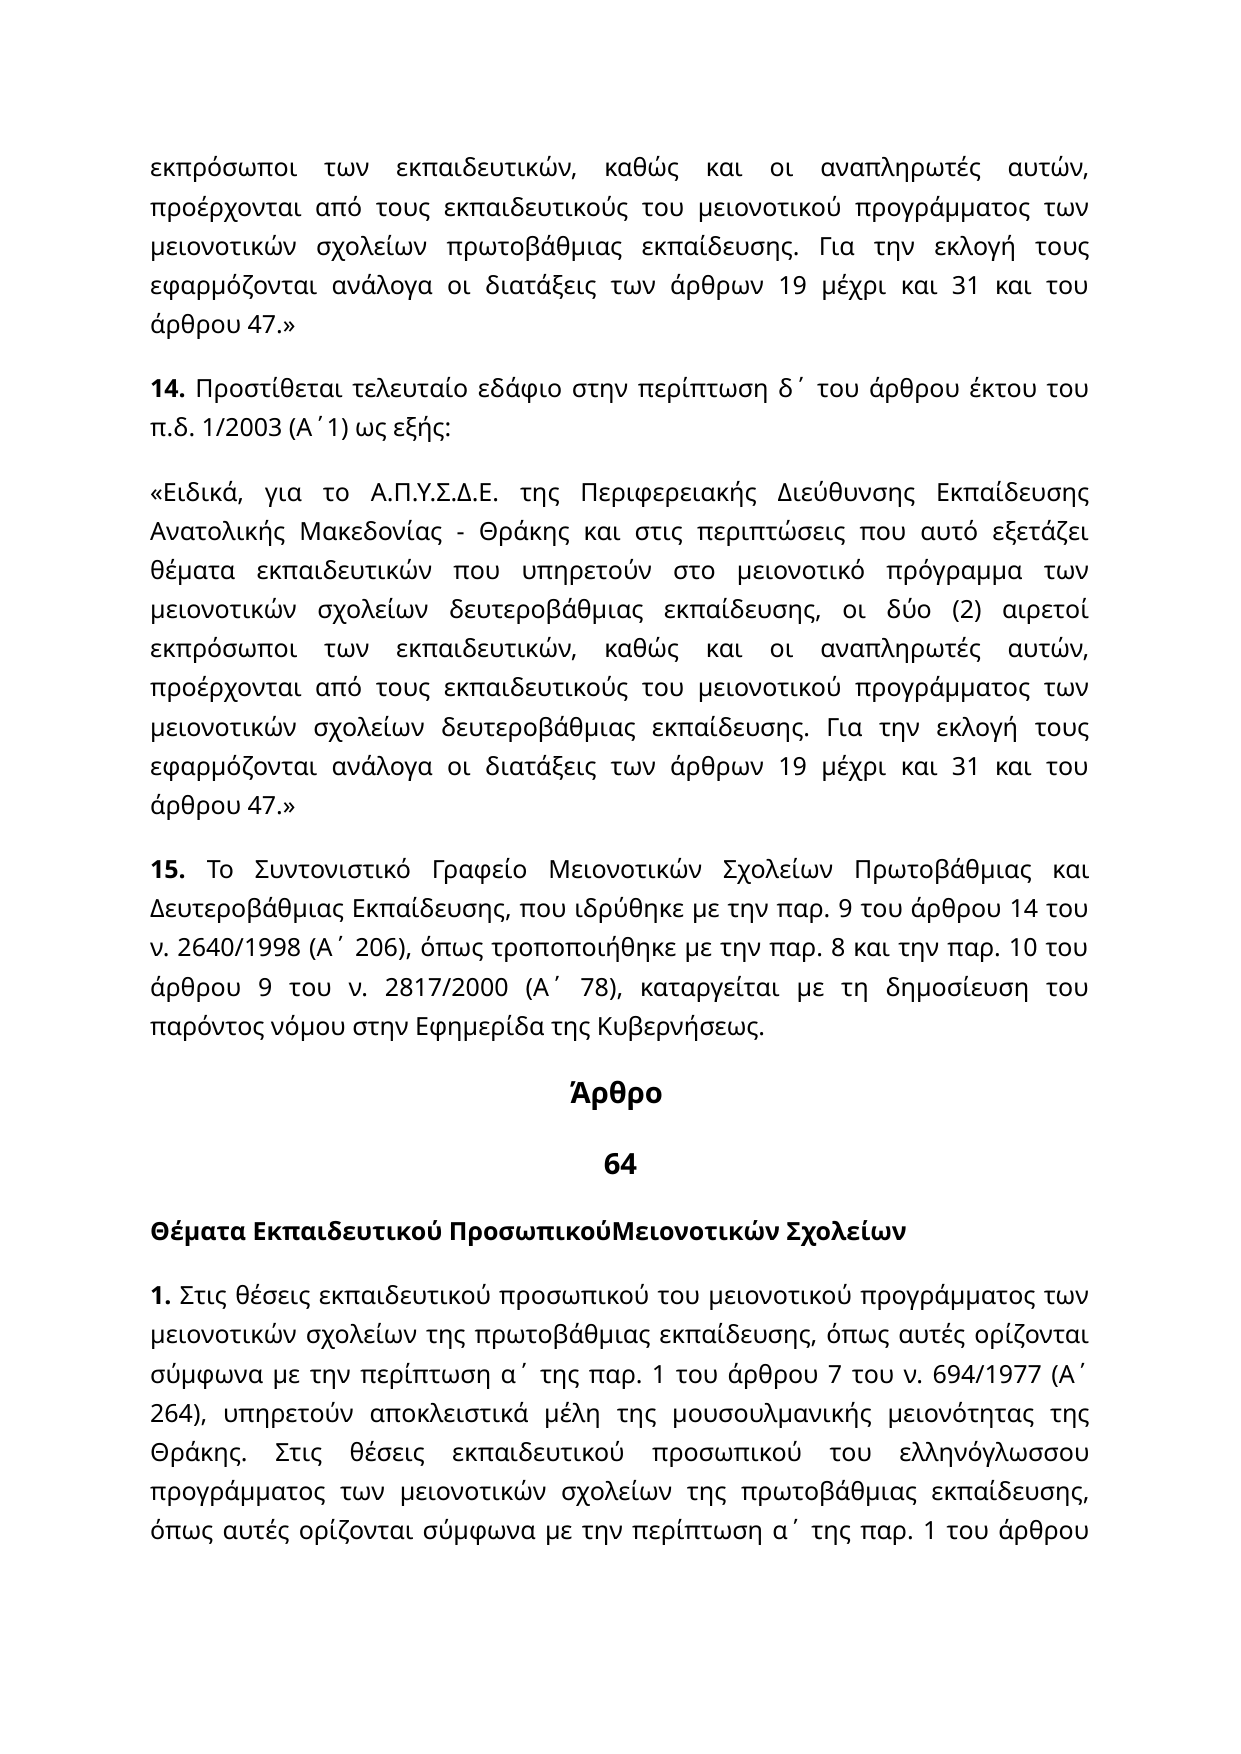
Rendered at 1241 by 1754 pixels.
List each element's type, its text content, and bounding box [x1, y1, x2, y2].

text εκπρόσωποι των εκπαιδευτικών, καθώς και οι αναπληρωτές αυτών, προέρχονται από τους εκπαιδευτικούς του μειονοτικού προγράμματος των μειονοτικών σχολείων πρωτοβάθμιας εκπαίδευσης. Για την εκλογή τους εφαρμόζονται ανάλογα οι διατάξεις των άρθρων 19 μέχρι και 31 και του άρθρου 47.» [150, 150, 1090, 341]
text Θέματα Εκπαιδευτικού ΠροσωπικούΜειονοτικών Σχολείων [150, 1214, 1090, 1248]
text 14. Προστίθεται τελευταίο εδάφιο στην περίπτωση δ΄ του άρθρου έκτου του π.δ. 1/2003 (A΄1) ως εξής: [150, 371, 1090, 444]
text «Ειδικά, για το Α.Π.Υ.Σ.Δ.Ε. της Περιφερειακής Διεύθυνσης Εκπαίδευσης Ανατολικής Μακεδονίας - Θράκης και στις περιπτώσεις που αυτό εξετάζει θέματα εκπαιδευτικών που υπηρετούν στο μειονοτικό πρόγραμμα των μειονοτικών σχολείων δευτεροβάθμιας εκπαίδευσης, οι δύο (2) αιρετοί εκπρόσωποι των εκπαιδευτικών, καθώς και οι αναπληρωτές αυτών, προέρχονται από τους εκπαιδευτικούς του μειονοτικού προγράμματος των μειονοτικών σχολείων δευτεροβάθμιας εκπαίδευσης. Για την εκλογή τους εφαρμόζονται ανάλογα οι διατάξεις των άρθρων 19 μέχρι και 31 και του άρθρου 47.» [150, 474, 1090, 822]
subtitle Άρθρο [150, 1072, 1090, 1112]
subtitle 64 [150, 1143, 1090, 1183]
text 15. Το Συντονιστικό Γραφείο Μειονοτικών Σχολείων Πρωτοβάθμιας και Δευτεροβάθμιας Εκπαίδευσης, που ιδρύθηκε με την παρ. 9 του άρθρου 14 του ν. 2640/1998 (Α΄ 206), όπως τροποποιήθηκε με την παρ. 8 και την παρ. 10 του άρθρου 9 του ν. 2817/2000 (Α΄ 78), καταργείται με τη δημοσίευση του παρόντος νόμου στην Εφημερίδα της Κυβερνήσεως. [150, 852, 1090, 1042]
text 1. Στις θέσεις εκπαιδευτικού προσωπικού του μειονοτικού προγράμματος των μειονοτικών σχολείων της πρωτοβάθμιας εκπαίδευσης, όπως αυτές ορίζονται σύμφωνα με την περίπτωση α΄ της παρ. 1 του άρθρου 7 του ν. 694/1977 (Α΄ 264), υπηρετούν αποκλειστικά μέλη της μουσουλμανικής μειονότητας της Θράκης. Στις θέσεις εκπαιδευτικού προσωπικού του ελληνόγλωσσου προγράμματος των μειονοτικών σχολείων της πρωτοβάθμιας εκπαίδευσης, όπως αυτές ορίζονται σύμφωνα με την περίπτωση α΄ της παρ. 1 του άρθρου [150, 1278, 1090, 1547]
